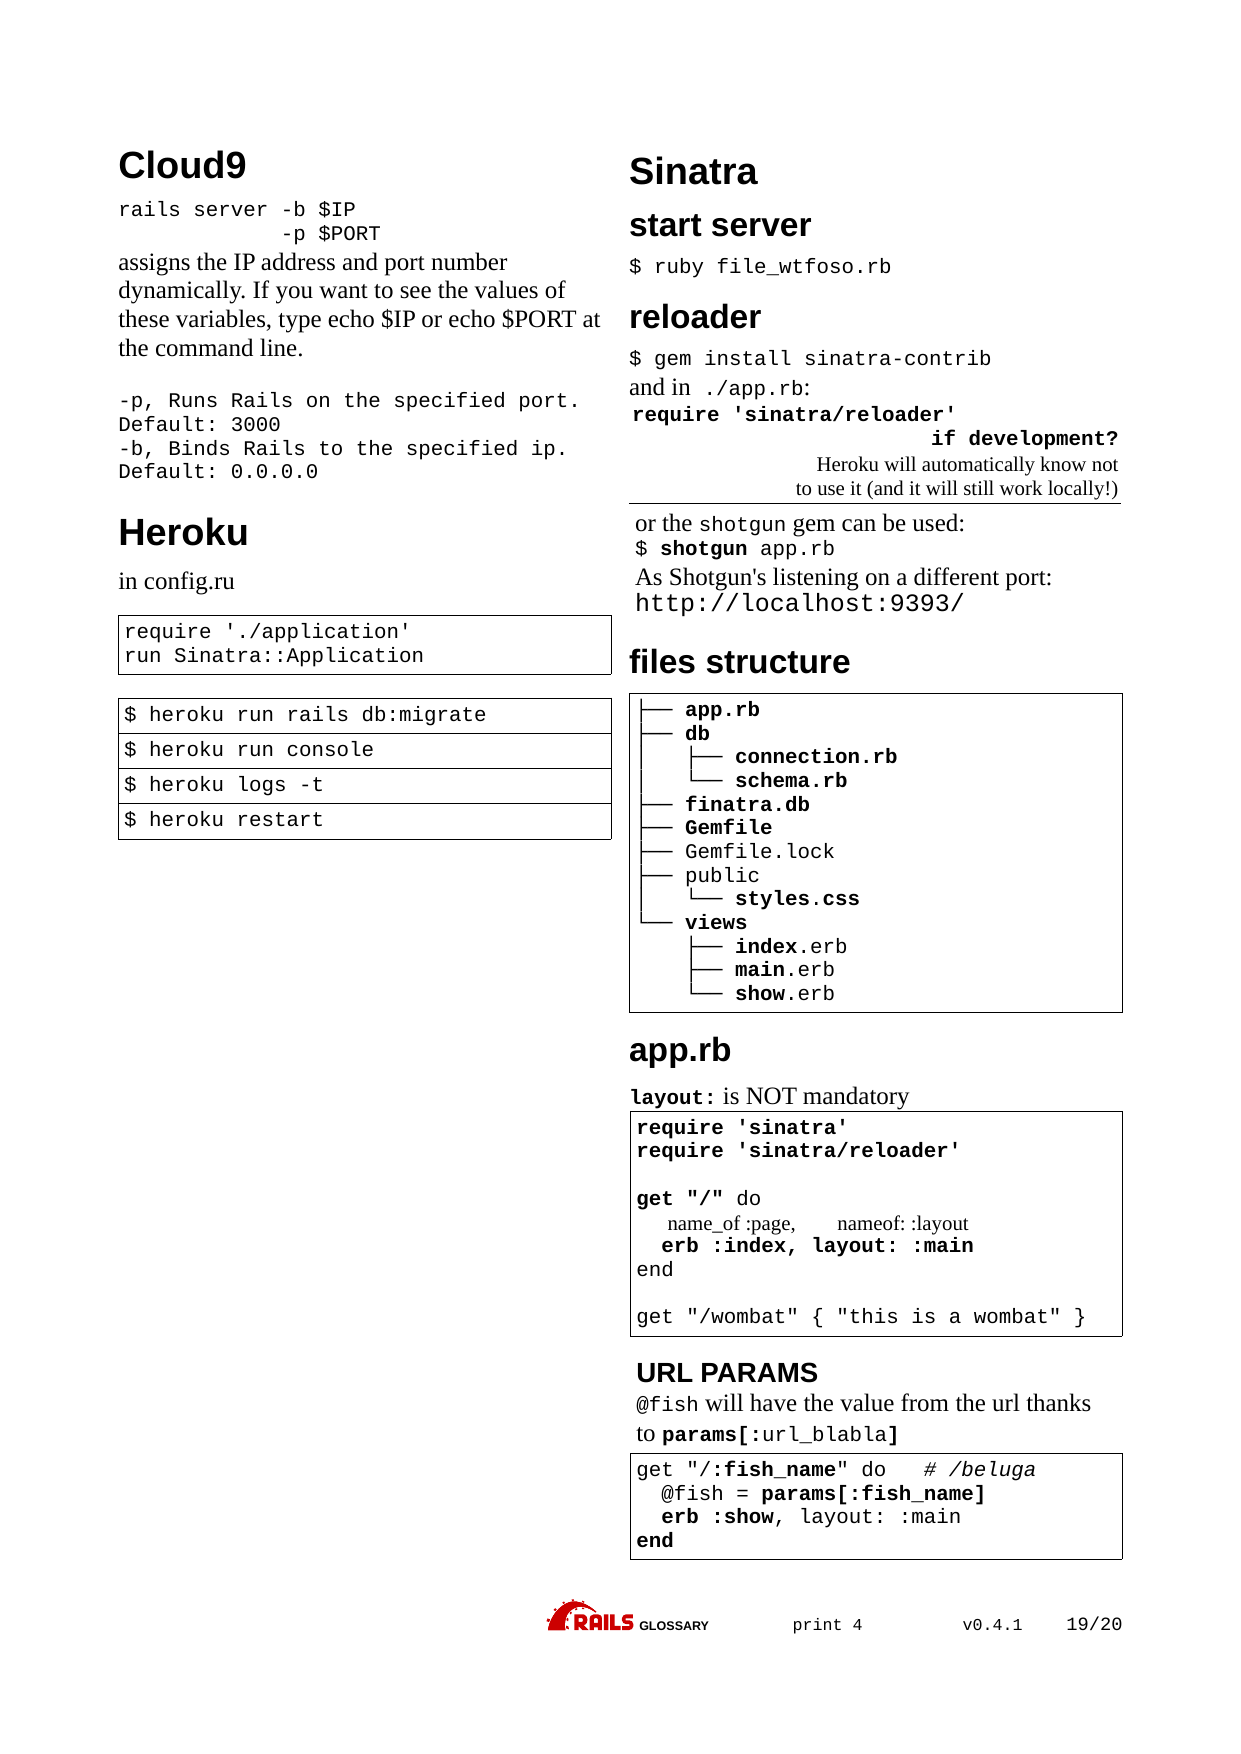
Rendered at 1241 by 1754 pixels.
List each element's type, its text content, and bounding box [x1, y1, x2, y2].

table_cell $ heroku restart [119, 804, 611, 838]
subtitle reloader [629, 297, 1122, 336]
table_header require 'sinatra/reloader' if development? Heroku will automatically know not to use it (and it will still work locally!) [629, 401, 1121, 503]
table_cell URL PARAMS @fish will have the value from the url thanks to params[:url_blabla] [630, 1337, 1122, 1453]
text and in ./app.rb: [629, 372, 1122, 401]
subtitle Sinatra [629, 149, 1122, 193]
table_cell or the shotgun gem can be used: $ shotgun app.rb As Shotgun's listening on a different port: http://localhost:9393/ [629, 504, 1121, 624]
table_cell $ heroku run console [119, 734, 611, 768]
table_cell get "/:fish_name" do # /beluga @fish = params[:fish_name] erb :show, layout: :main end [631, 1454, 1122, 1559]
text $ gem install sinatra-contrib [629, 348, 1122, 372]
text in config.ru [118, 566, 611, 595]
text assigns the IP address and port number dynamically. If you want to see the values of these variables, type echo $IP or echo $PORT at the command line. [118, 247, 611, 362]
table_header ├── app.rb ├── db │ ├── connection.rb │ └── schema.rb ├── finatra.db ├── Gemfile ├── Gemfile.lock ├── public │ └── styles.css └── views ├── index.erb ├── main.erb └── show.erb [630, 694, 1122, 1012]
table_cell $ heroku logs -t [119, 769, 611, 803]
text -p, Runs Rails on the specified port. Default: 3000 -b, Binds Rails to the specified ip. Default: 0.0.0.0 [118, 390, 611, 485]
text $ ruby file_wtfoso.rb [629, 256, 1122, 279]
text rails server -b $IP [118, 199, 611, 223]
text -p $PORT [118, 223, 611, 247]
table_header require './application' run Sinatra::Application [119, 616, 611, 674]
table_header require 'sinatra' require 'sinatra/reloader' get "/" do name_of :page, nameof: :layout erb :index, layout: :main end get "/wombat" { "this is a wombat" } [631, 1112, 1122, 1336]
subtitle start server [629, 204, 1122, 243]
subtitle files structure [629, 642, 1122, 681]
subtitle app.rb [629, 1030, 1122, 1069]
table_header $ heroku run rails db:migrate [119, 699, 611, 733]
subtitle Cloud9 [118, 143, 611, 187]
text layout: is NOT mandatory [629, 1081, 1122, 1111]
subtitle Heroku [118, 510, 611, 553]
